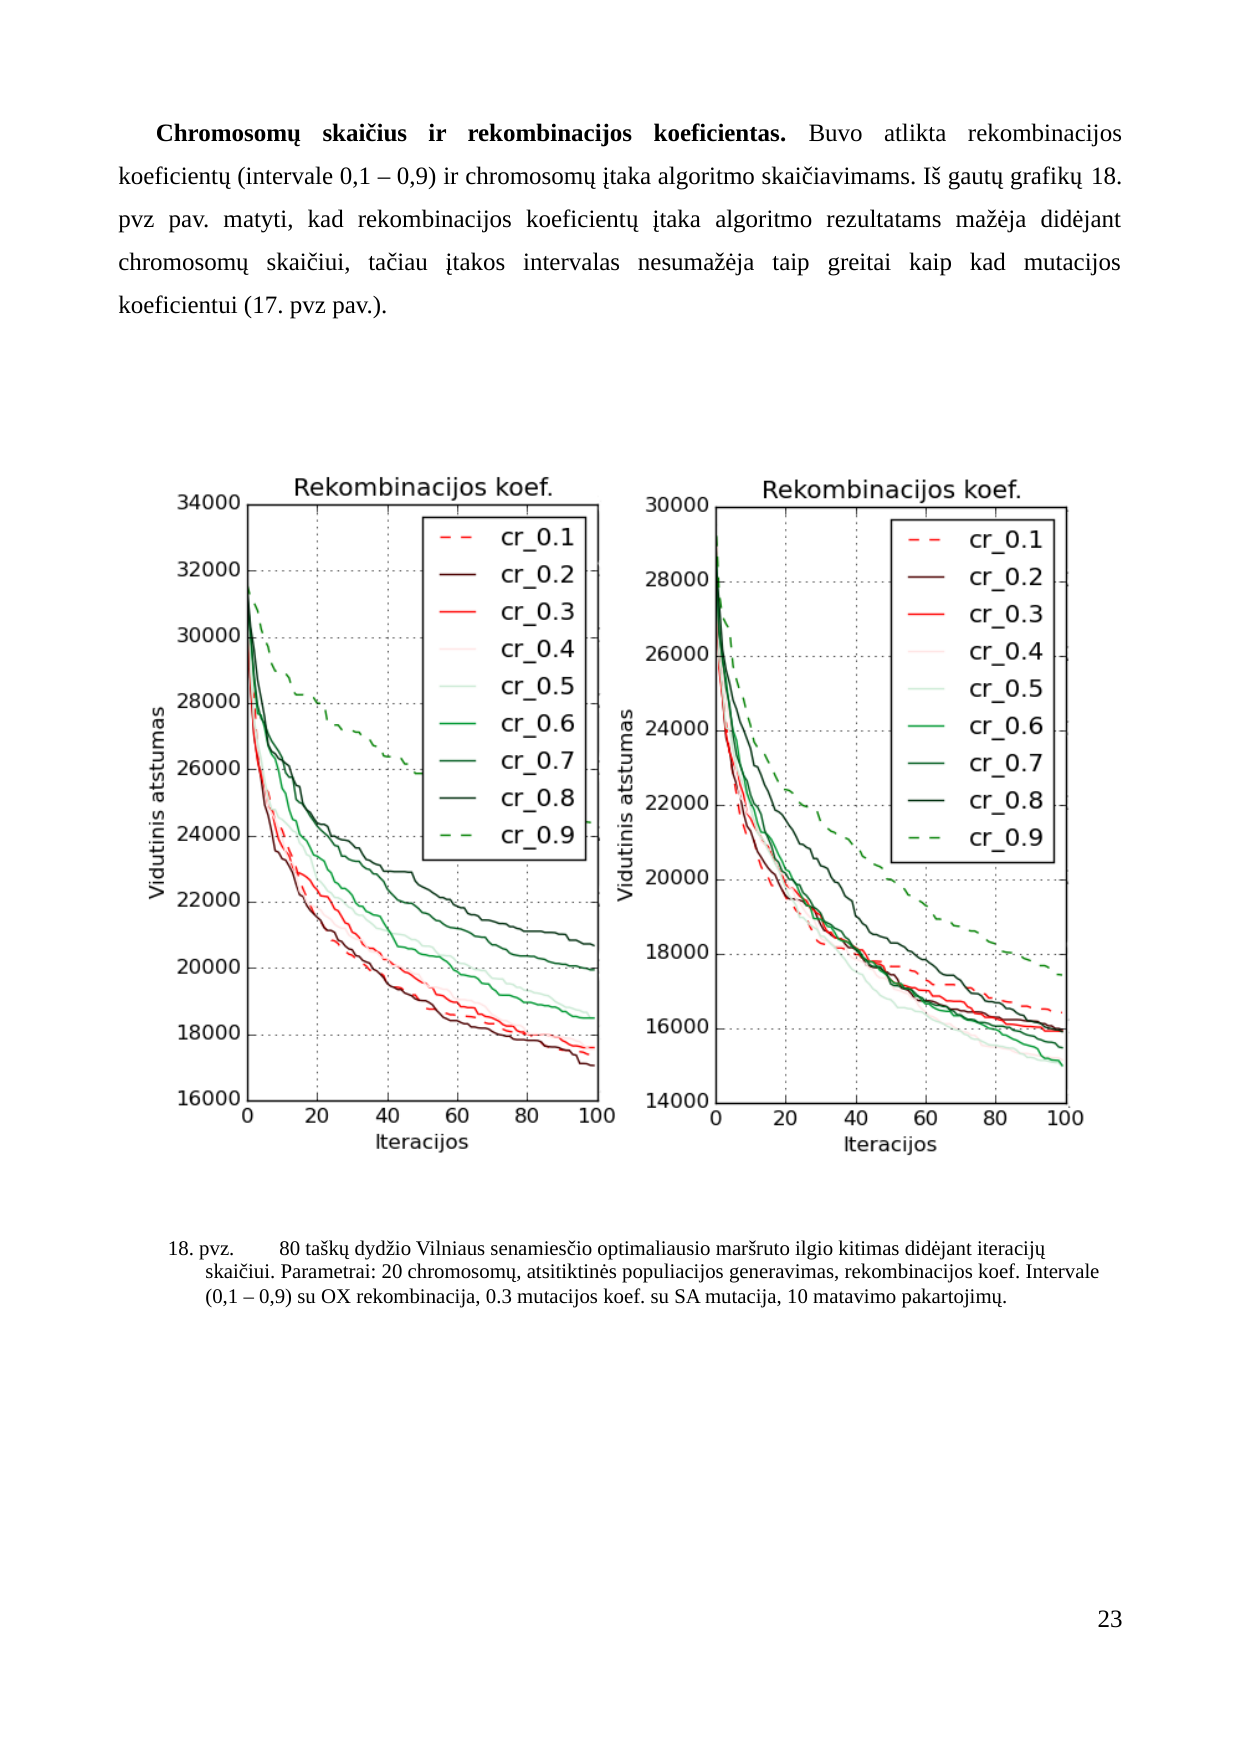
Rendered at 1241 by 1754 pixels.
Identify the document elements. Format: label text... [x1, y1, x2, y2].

table_header [118, 425, 1122, 1217]
text Chromosomų skaičius ir rekombinacijos koeficientas. Buvo atlikta rekombinacijos koeficientų (intervale 0,1 – 0,9) ir chromosomų įtaka algoritmo skaičiavimams. Iš gautų grafikų 18 pav. matyti, kad rekombinacijos koeficientų įtaka algoritmo rezultatams mažėja didėjant chromosomų skaičiui, tačiau įtakos intervalas nesumažėja taip greitai kaip kad mutacijos koeficientui (17 pav.). [118, 118, 1122, 319]
table_cell 80 taškų dydžio Vilniaus senamiesčio optimaliausio maršruto ilgio kitimas didėjant iteracijų skaičiui. Parametrai: 20 chromosomų, atsitiktinės populiacijos generavimas, rekombinacijos koef. Intervale (0,1 – 0,9) su OX rekombinacija, 0.3 mutacijos koef. su SA mutacija, 10 matavimo pakartojimų. [118, 1217, 1122, 1326]
picture [123, 430, 1117, 1175]
